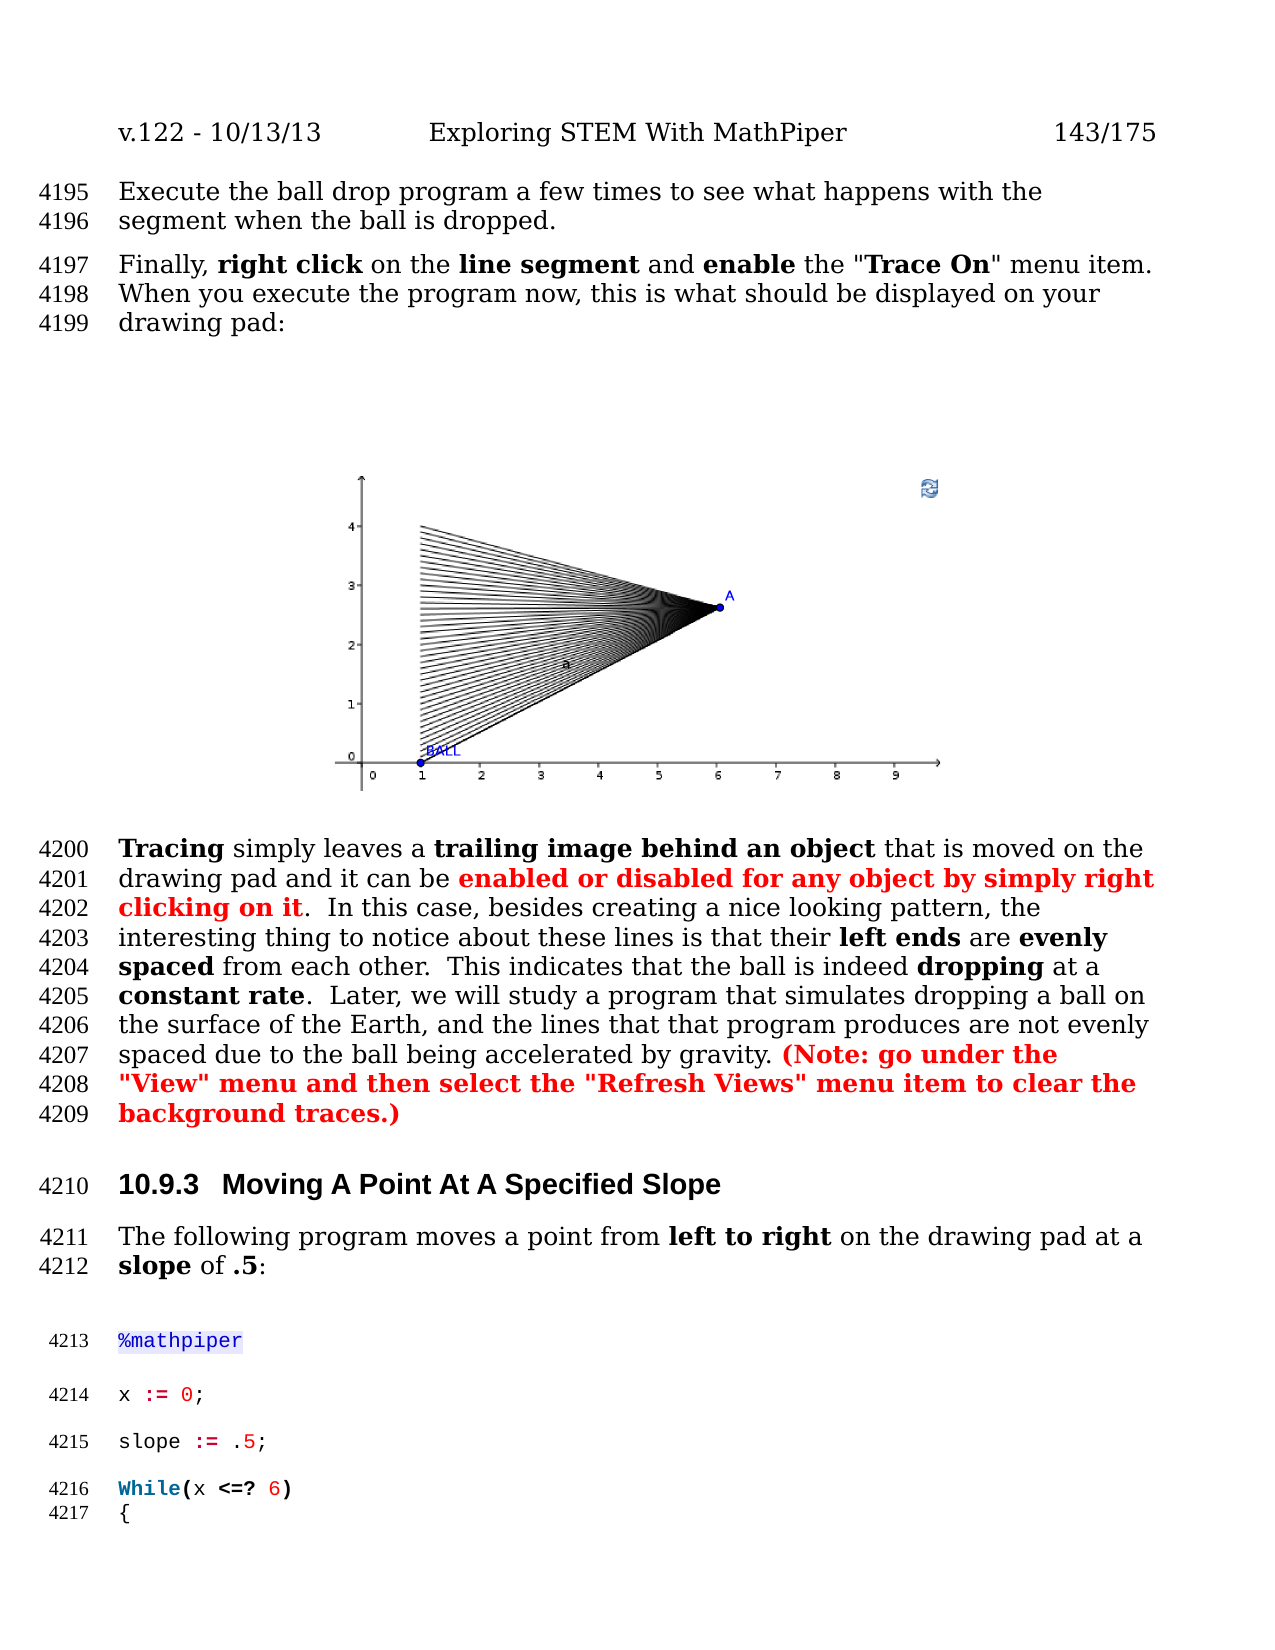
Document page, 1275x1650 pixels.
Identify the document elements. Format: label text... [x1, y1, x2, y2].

text x := 0; [118, 1384, 1157, 1407]
text %mathpiper [118, 1331, 1157, 1354]
picture [334, 476, 941, 791]
text Finally, right click on the line segment and enable the "Trace On" menu item. When you execute the program now, this is what should be displayed on your drawing pad: [118, 250, 1157, 338]
subtitle Moving A Point At A Specified Slope [118, 1167, 1157, 1201]
text Execute the ball drop program a few times to see what happens with the segment when the ball is dropped. [118, 177, 1157, 235]
text slope := .5; [118, 1431, 1157, 1454]
text Tracing simply leaves a trailing image behind an object that is moved on the drawing pad and it can be enabled or disabled for any object by simply right clicking on it. In this case, besides creating a nice looking pattern, the interesting thing to notice about these lines is that their left ends are evenly spaced from each other. This indicates that the ball is indeed dropping at a constant rate. Later, we will study a program that simulates dropping a ball on the surface of the Earth, and the lines that that program produces are not evenly spaced due to the ball being accelerated by gravity. (Note: go under the "View" menu and then select the "Refresh Views" menu item to clear the background traces.) [118, 834, 1157, 1128]
text { [118, 1502, 1157, 1526]
text The following program moves a point from left to right on the drawing pad at a slope of .5: [118, 1222, 1157, 1280]
text While(x <=? 6) [118, 1478, 1157, 1502]
